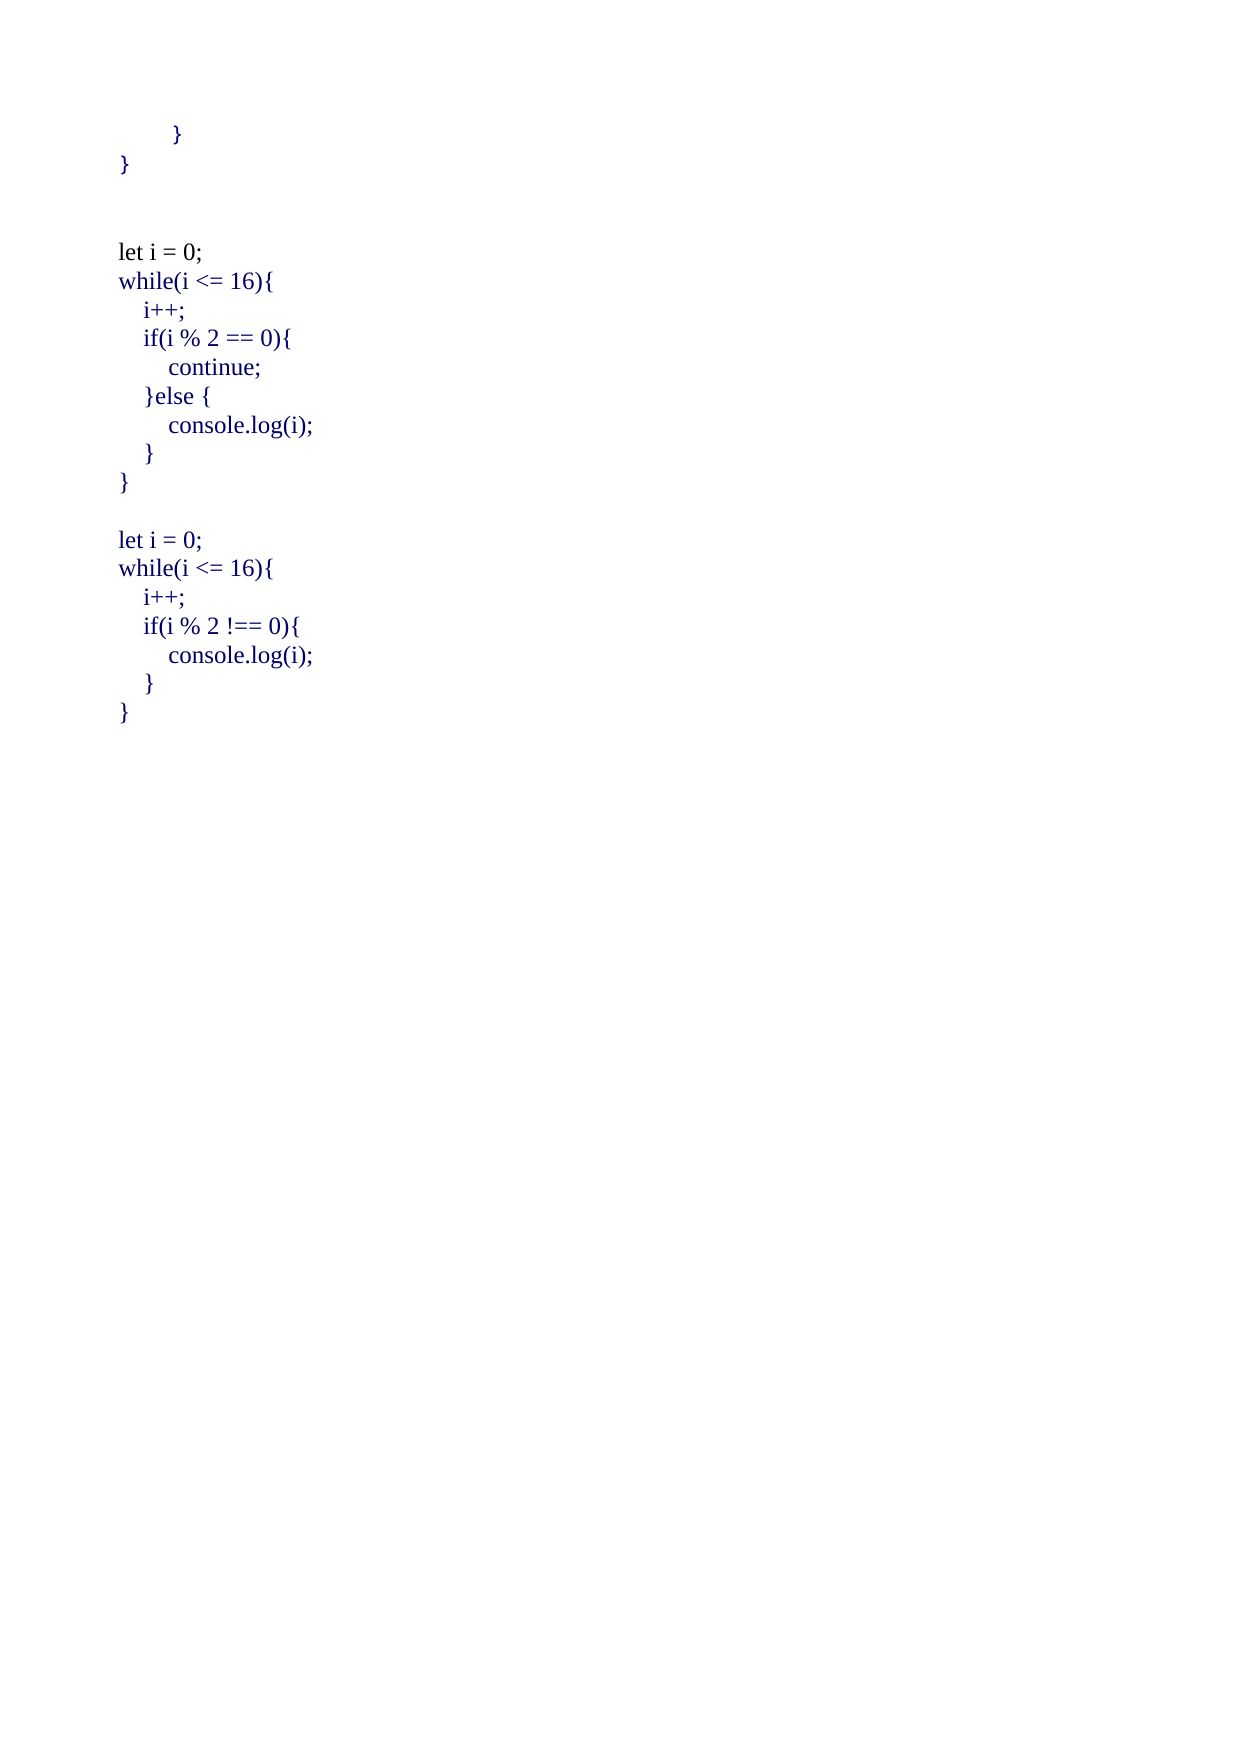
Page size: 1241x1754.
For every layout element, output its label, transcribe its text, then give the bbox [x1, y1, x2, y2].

text console.log(i); [118, 410, 1122, 438]
text }else { [118, 381, 1122, 410]
text } [118, 668, 1122, 697]
text while(i <= 16){ [118, 266, 1122, 295]
text } [118, 118, 1122, 148]
text if(i % 2 == 0){ [118, 323, 1122, 352]
text } [118, 148, 1122, 178]
text } [118, 438, 1122, 467]
text let i = 0; [118, 525, 1122, 553]
text let i = 0; [118, 237, 1122, 266]
text continue; [118, 352, 1122, 381]
text } [118, 697, 1122, 726]
text i++; [118, 295, 1122, 323]
text if(i % 2 !== 0){ [118, 611, 1122, 640]
text i++; [118, 582, 1122, 611]
text } [118, 467, 1122, 496]
text console.log(i); [118, 640, 1122, 668]
text while(i <= 16){ [118, 553, 1122, 582]
